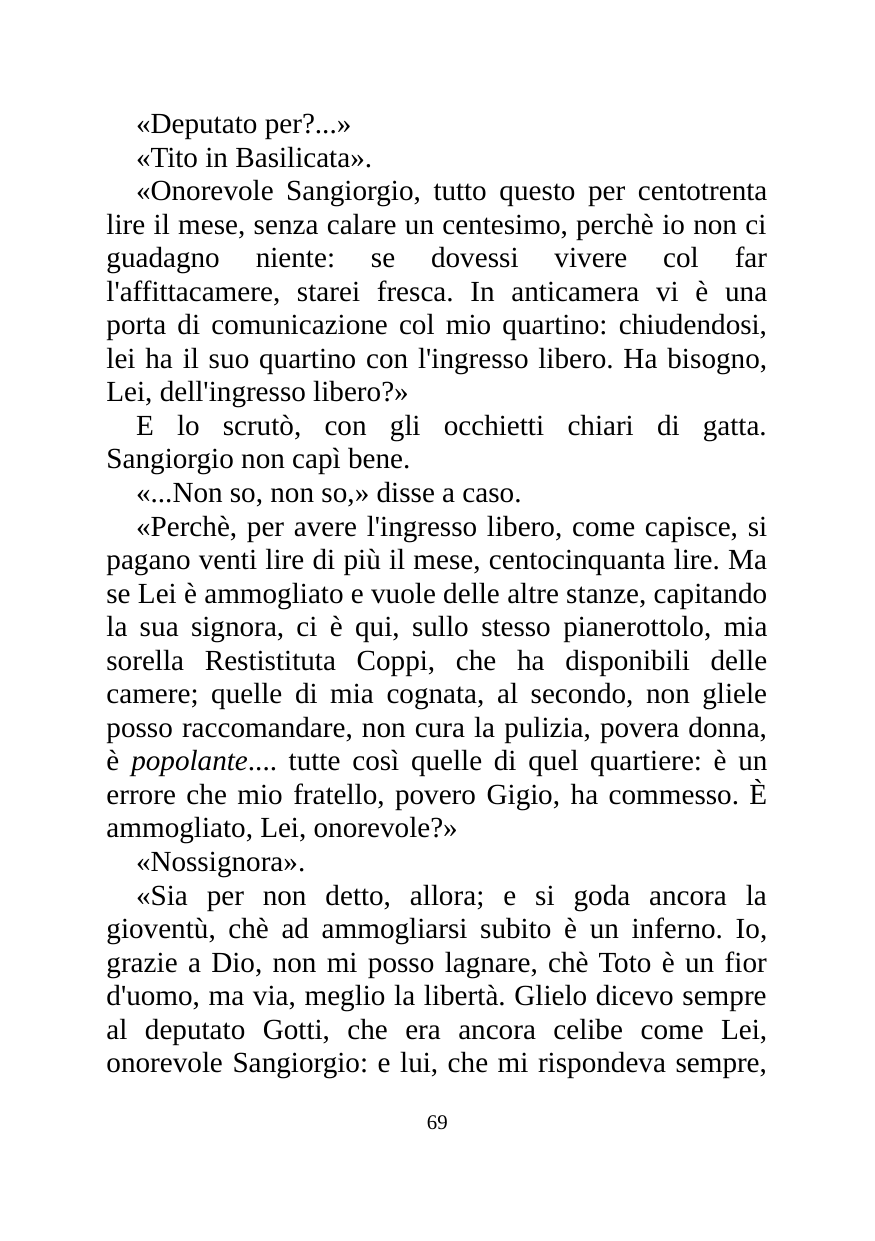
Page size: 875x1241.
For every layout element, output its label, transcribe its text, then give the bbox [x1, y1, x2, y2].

text «Onorevole Sangiorgio, tutto questo per centotrenta lire il mese, senza calare un centesimo, perchè io non ci guadagno niente: se dovessi vivere col far l'affittacamere, starei fresca. In anticamera vi è una porta di comunicazione col mio quartino: chiudendosi, lei ha il suo quartino con l'ingresso libero. Ha bisogno, Lei, dell'ingresso libero?» [106, 173, 768, 408]
text «Sia per non detto, allora; e si goda ancora la gioventù, chè ad ammogliarsi subito è un inferno. Io, grazie a Dio, non mi posso lagnare, chè Toto è un fior d'uomo, ma via, meglio la libertà. Glielo dicevo sempre al deputato Gotti, che era ancora celibe come Lei, onorevole Sangiorgio: e lui, che mi rispondeva sempre, [106, 878, 768, 1079]
text «Deputato per?...» [106, 106, 768, 140]
text «...Non so, non so,» disse a caso. [106, 475, 768, 509]
text «Nossignora». [106, 844, 768, 878]
text «Perchè, per avere l'ingresso libero, come capisce, si pagano venti lire di più il mese, centocinquanta lire. Ma se Lei è ammogliato e vuole delle altre stanze, capitando la sua signora, ci è qui, sullo stesso pianerottolo, mia sorella Restistituta Coppi, che ha disponibili delle camere; quelle di mia cognata, al secondo, non gliele posso raccomandare, non cura la pulizia, povera donna, è popolante.... tutte così quelle di quel quartiere: è un errore che mio fratello, povero Gigio, ha commesso. È ammogliato, Lei, onorevole?» [106, 509, 768, 844]
text «Tito in Basilicata». [106, 140, 768, 173]
text E lo scrutò, con gli occhietti chiari di gatta. Sangiorgio non capì bene. [106, 408, 768, 475]
